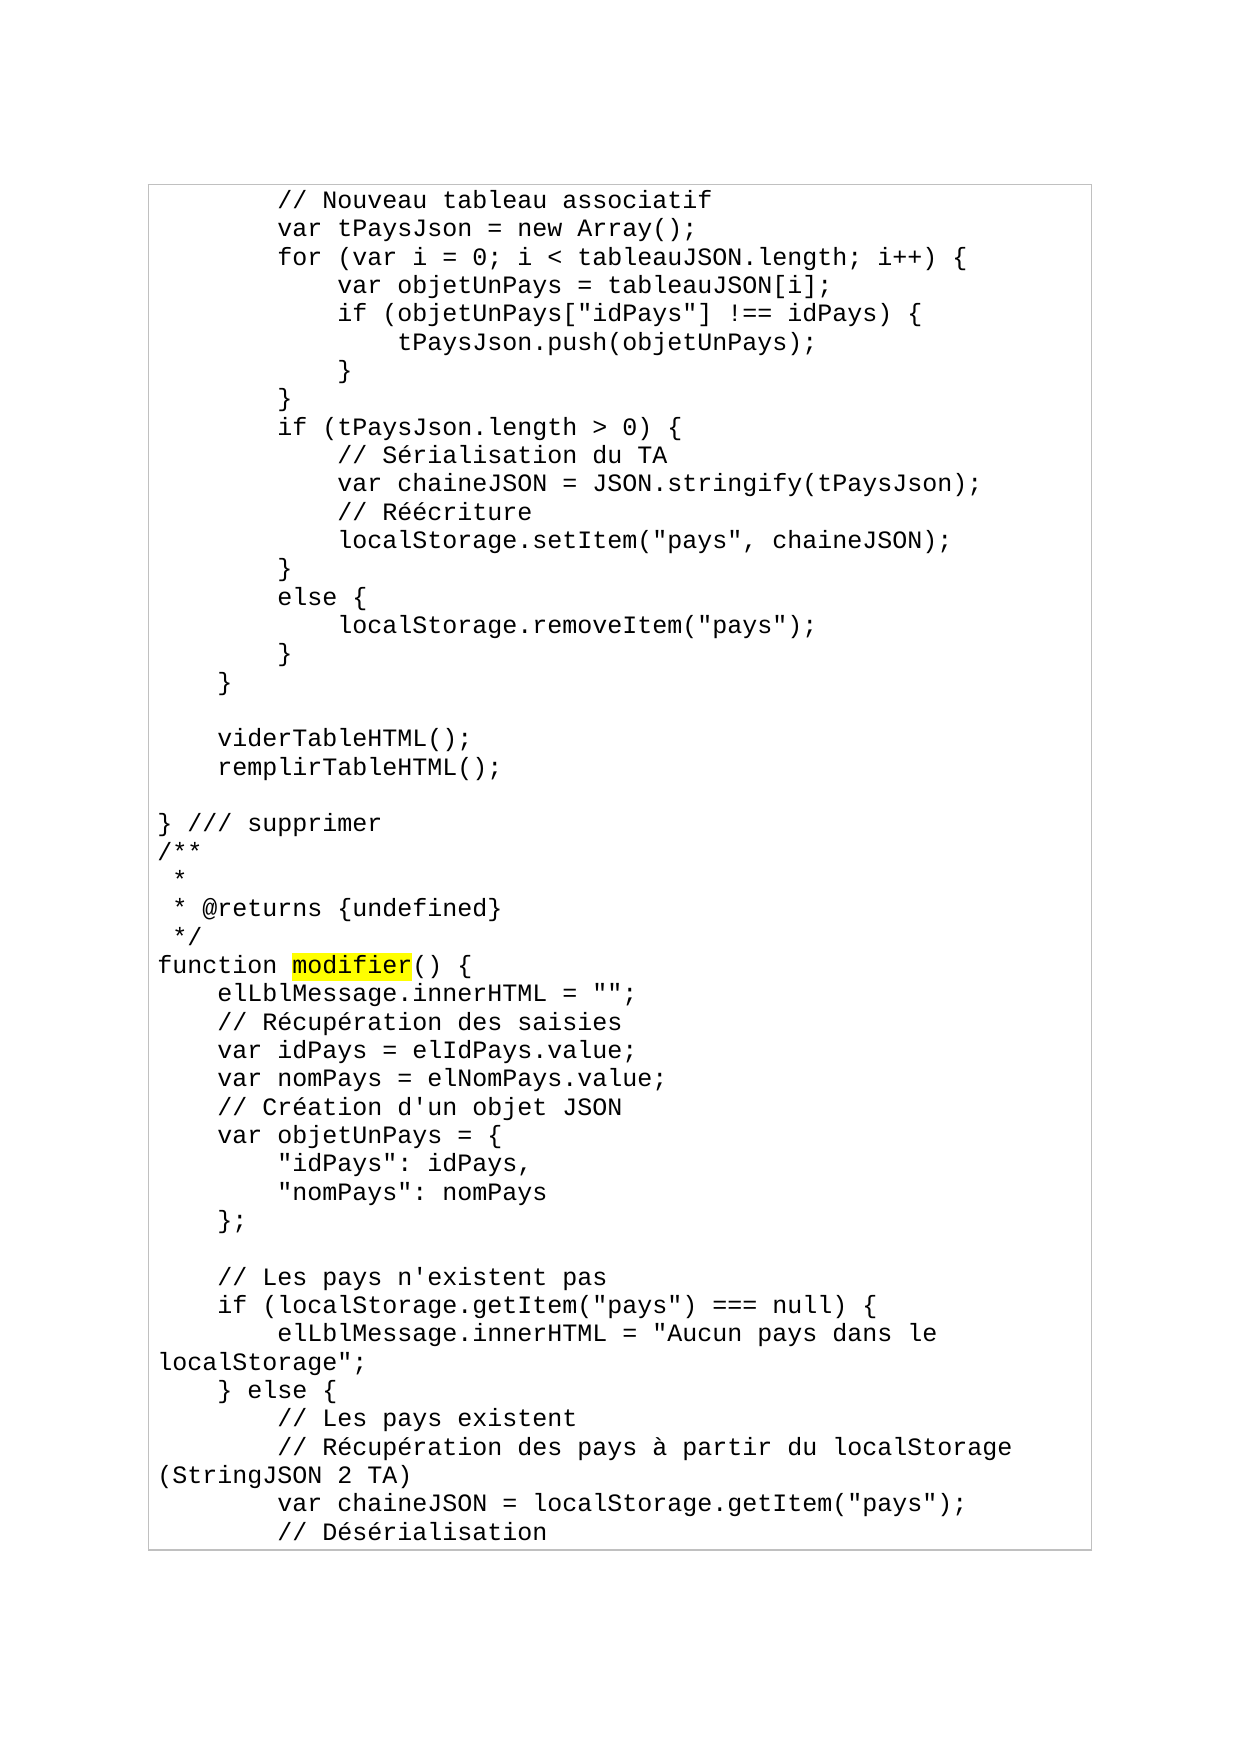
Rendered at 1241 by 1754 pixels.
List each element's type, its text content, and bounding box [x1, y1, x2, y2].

text elLblMessage.innerHTML = "Aucun pays dans le localStorage"; [149, 1318, 1091, 1374]
text } [149, 383, 1091, 411]
text tPaysJson.push(objetUnPays); [149, 326, 1091, 354]
text if (localStorage.getItem("pays") === null) { [149, 1289, 1091, 1318]
text viderTableHTML(); [149, 723, 1091, 751]
text var chaineJSON = JSON.stringify(tPaysJson); [149, 468, 1091, 496]
text // Les pays existent [149, 1403, 1091, 1431]
text else { [149, 581, 1091, 609]
text localStorage.setItem("pays", chaineJSON); [149, 524, 1091, 553]
text "nomPays": nomPays [149, 1176, 1091, 1204]
text // Réécriture [149, 496, 1091, 524]
text // Désérialisation [149, 1516, 1091, 1549]
text var objetUnPays = { [149, 1119, 1091, 1148]
text var nomPays = elNomPays.value; [149, 1063, 1091, 1091]
text // Récupération des pays à partir du localStorage (StringJSON 2 TA) [149, 1431, 1091, 1488]
text * @returns {undefined} [149, 893, 1091, 921]
text "idPays": idPays, [149, 1148, 1091, 1176]
text // Récupération des saisies [149, 1006, 1091, 1034]
text } [149, 666, 1091, 697]
text elLblMessage.innerHTML = ""; [149, 978, 1091, 1006]
text var idPays = elIdPays.value; [149, 1034, 1091, 1063]
text } /// supprimer [149, 808, 1091, 836]
text var objetUnPays = tableauJSON[i]; [149, 269, 1091, 298]
text // Création d'un objet JSON [149, 1091, 1091, 1119]
text localStorage.removeItem("pays"); [149, 609, 1091, 638]
text }; [149, 1204, 1091, 1236]
text remplirTableHTML(); [149, 751, 1091, 782]
text function modifier() { [149, 949, 1091, 978]
text // Les pays n'existent pas [149, 1261, 1091, 1289]
text } [149, 553, 1091, 581]
text for (var i = 0; i < tableauJSON.length; i++) { [149, 241, 1091, 269]
text */ [149, 921, 1091, 949]
text if (tPaysJson.length > 0) { [149, 411, 1091, 439]
text } [149, 638, 1091, 666]
text if (objetUnPays["idPays"] !== idPays) { [149, 298, 1091, 326]
text } [149, 354, 1091, 383]
text var tPaysJson = new Array(); [149, 213, 1091, 241]
text * [149, 864, 1091, 893]
text } else { [149, 1374, 1091, 1403]
text // Nouveau tableau associatif [149, 185, 1091, 213]
text /** [149, 836, 1091, 864]
text var chaineJSON = localStorage.getItem("pays"); [149, 1488, 1091, 1516]
text // Sérialisation du TA [149, 439, 1091, 468]
